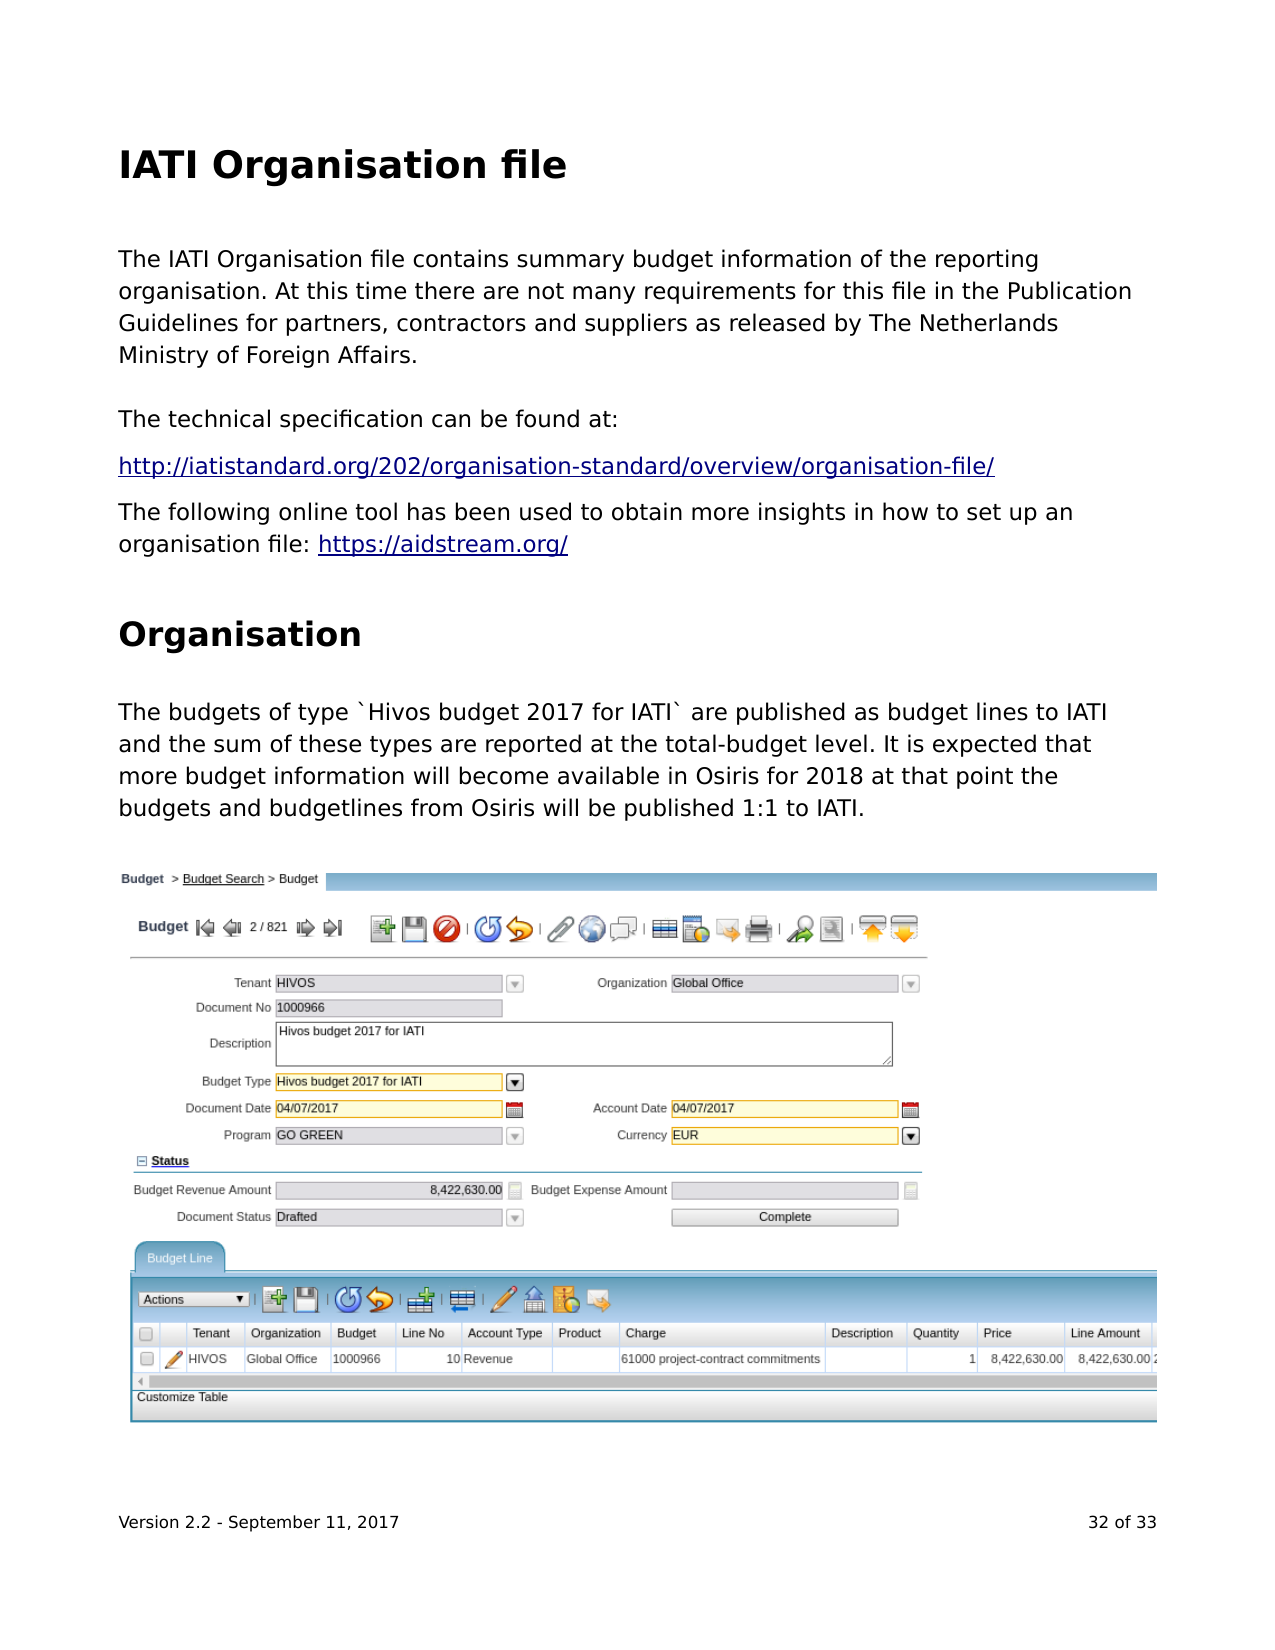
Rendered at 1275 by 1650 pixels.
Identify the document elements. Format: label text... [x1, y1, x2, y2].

text The IATI Organisation file contains summary budget information of the reporting organisation. At this time there are not many requirements for this file in the Publication Guidelines for partners, contractors and suppliers as released by The Netherlands Ministry of Foreign Affairs. The technical specification can be found at: [118, 246, 1157, 433]
picture [118, 873, 1157, 1437]
text http://iatistandard.org/202/organisation-standard/overview/organisation-file/ [118, 453, 1157, 479]
text The following online tool has been used to obtain more insights in how to set up an organisation file: https://aidstream.org/ [118, 499, 1157, 589]
text The budgets of type `Hivos budget 2017 for IATI` are published as budget lines to IATI and the sum of these types are reported at the total-budget level. It is expected that more budget information will become available in Osiris for 2018 at that point the budgets and budgetlines from Osiris will be published 1:1 to IATI. [118, 667, 1157, 854]
subtitle IATI Organisation file [118, 143, 1157, 187]
subtitle Organisation [118, 616, 1157, 655]
